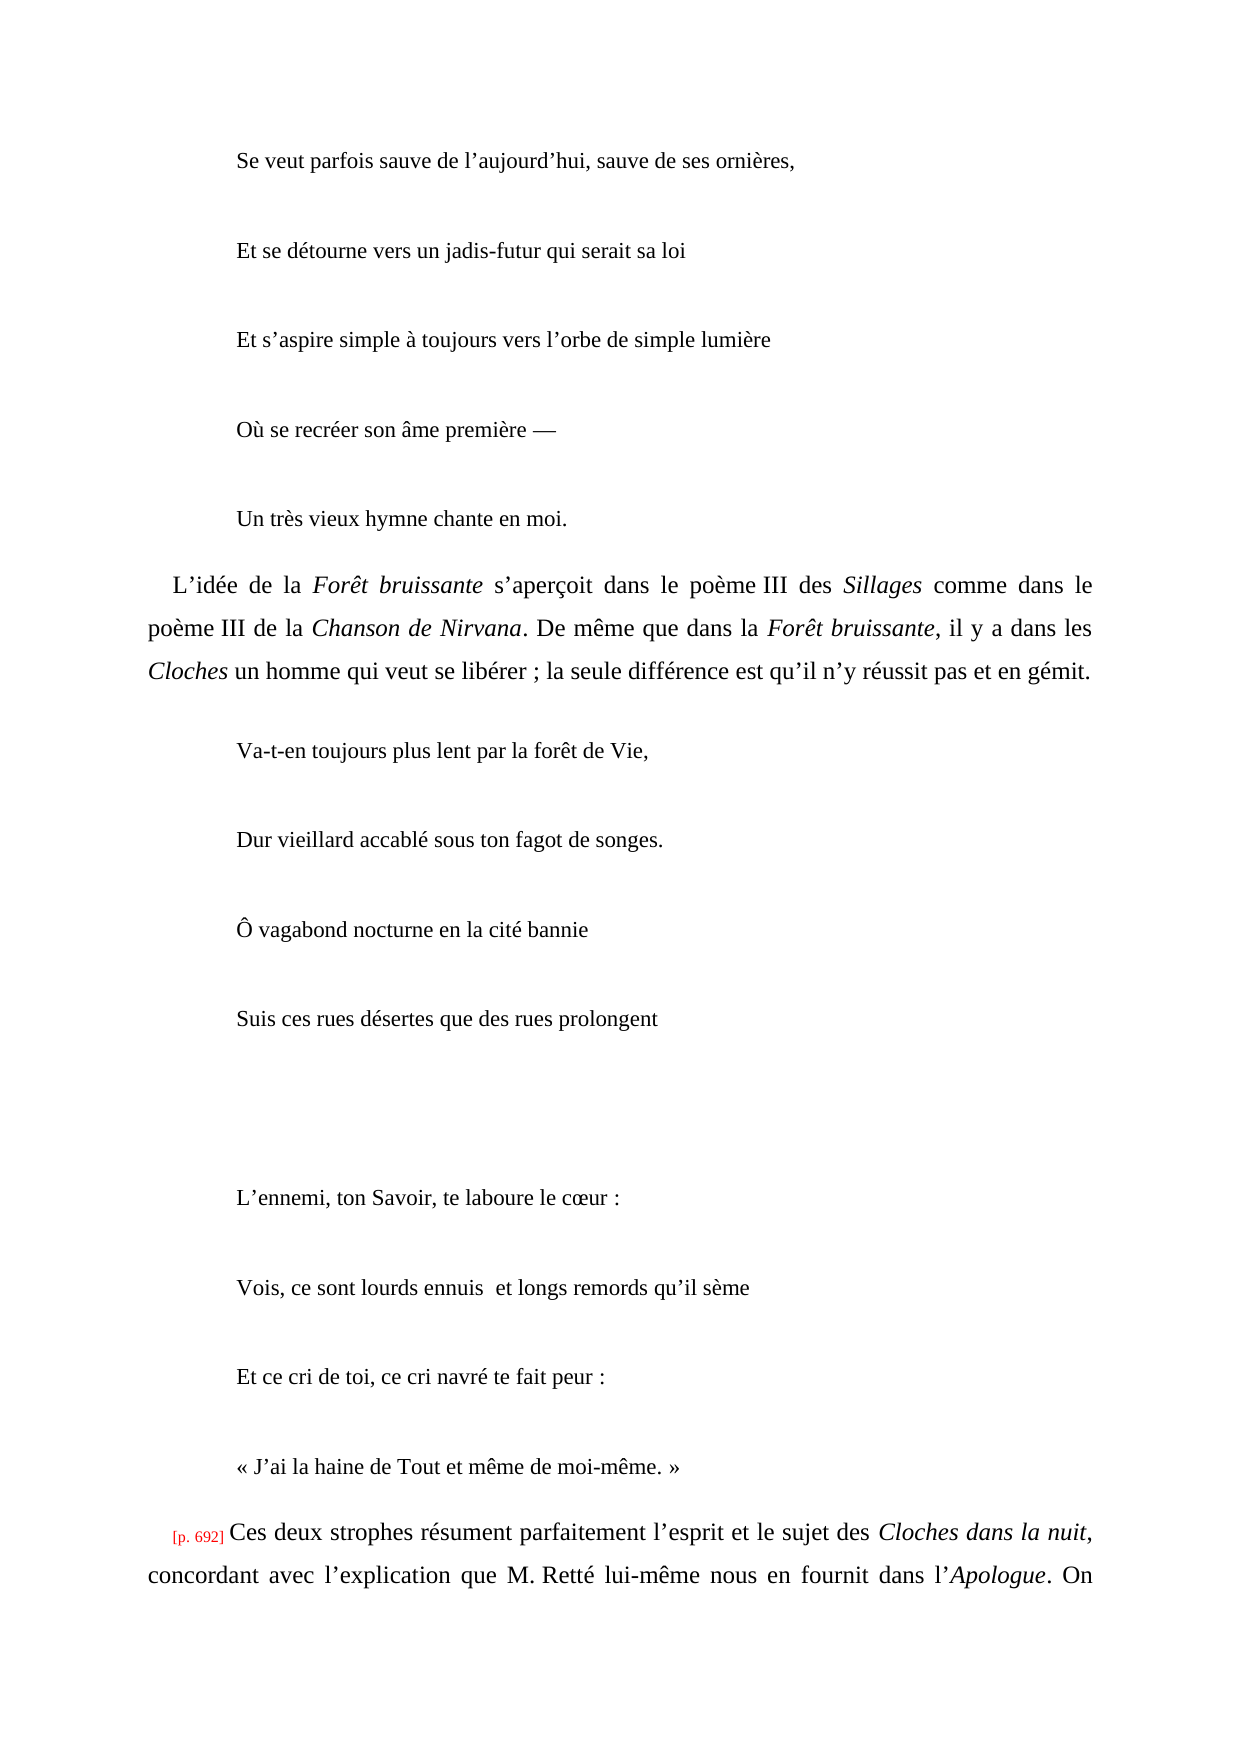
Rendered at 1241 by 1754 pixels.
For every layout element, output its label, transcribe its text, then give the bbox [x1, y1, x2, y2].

text Suis ces rues désertes que des rues prolongent [236, 1005, 1093, 1032]
text Et se détourne vers un jadis-futur qui serait sa loi [236, 237, 1093, 263]
text Où se recréer son âme première — [236, 416, 1093, 442]
text L’ennemi, ton Savoir, te laboure le cœur : [236, 1184, 1093, 1211]
text Un très vieux hymne chante en moi. [236, 506, 1093, 532]
text Vois, ce sont lourds ennuis et longs remords qu’il sème [236, 1274, 1093, 1300]
text « J’ai la haine de Tout et même de moi-même. » [236, 1453, 1093, 1479]
text Se veut parfois sauve de l’aujourd’hui, sauve de ses ornières, [236, 148, 1093, 174]
text L’idée de la Forêt bruissante s’aperçoit dans le poème III des Sillages comme dans le poème III de la Chanson de Nirvana. De même que dans la Forêt bruissante, il y a dans les Cloches un homme qui veut se libérer ; la seule différence est qu’il n’y réussit pas et en gémit. [148, 570, 1093, 685]
text Et s’aspire simple à toujours vers l’orbe de simple lumière [236, 327, 1093, 353]
text [p. 692] Ces deux strophes résument parfaitement l’esprit et le sujet des Cloches dans la nuit, concordant avec l’explication que M. Retté lui-même nous en fournit dans l’Apologue. On [148, 1517, 1093, 1589]
text Et ce cri de toi, ce cri navré te fait peur : [236, 1363, 1093, 1389]
text Dur vieillard accablé sous ton fagot de songes. [236, 826, 1093, 853]
text Ô vagabond nocturne en la cité bannie [236, 916, 1093, 942]
text Va-t-en toujours plus lent par la forêt de Vie, [236, 737, 1093, 763]
